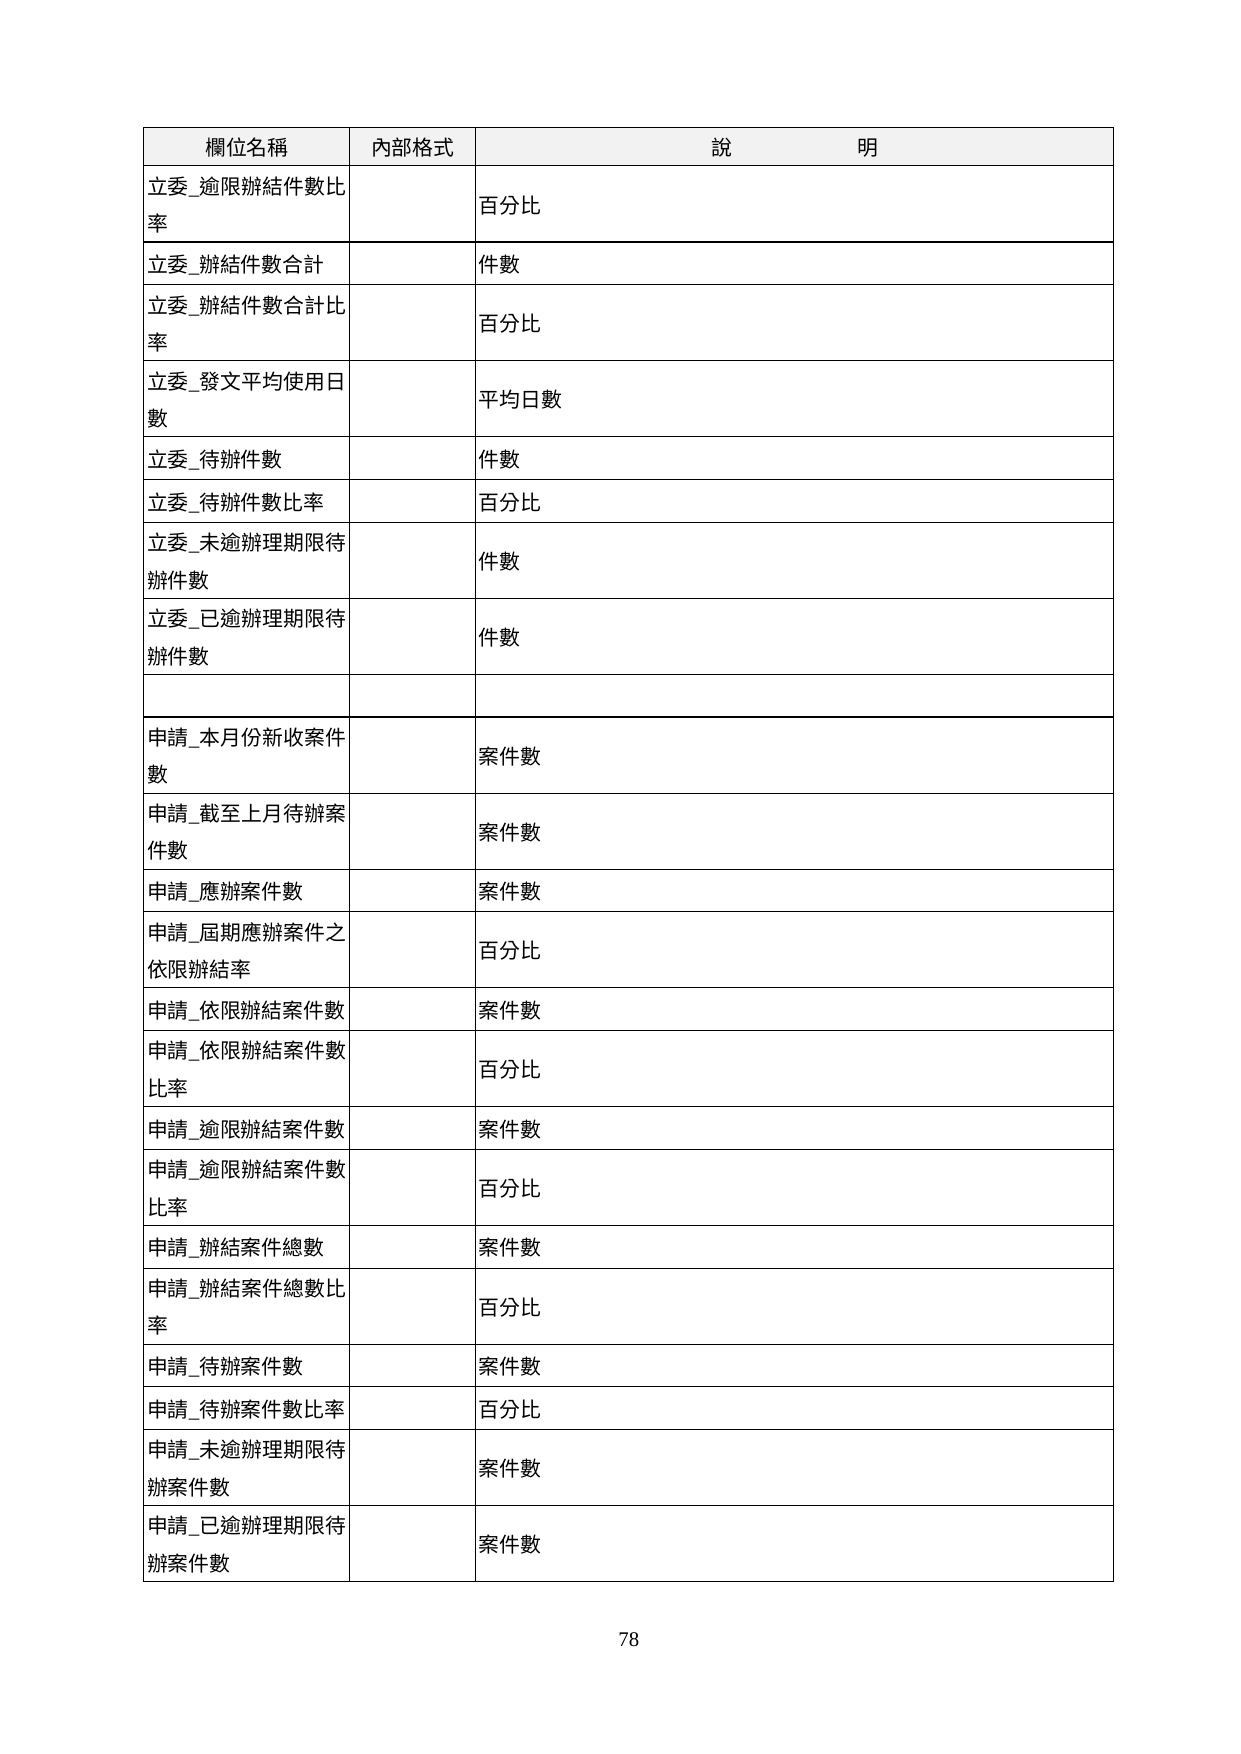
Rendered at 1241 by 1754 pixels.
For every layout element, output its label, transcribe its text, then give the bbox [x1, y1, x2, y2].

table_cell 申請_依限辦結案件數 [144, 988, 349, 1030]
table_cell [350, 1226, 475, 1267]
table_cell 百分比 [476, 1269, 1113, 1343]
table_cell 案件數 [476, 1107, 1113, 1149]
table_cell 件數 [476, 599, 1113, 674]
table_cell [350, 1031, 475, 1106]
table_cell [350, 1269, 475, 1343]
table_cell [350, 523, 475, 598]
table_cell 件數 [476, 523, 1113, 598]
table_cell [350, 870, 475, 911]
table_cell [350, 1506, 475, 1581]
table_cell 申請_依限辦結案件數比率 [144, 1031, 349, 1106]
table_cell 案件數 [476, 1345, 1113, 1386]
table_cell 申請_截至上月待辦案件數 [144, 794, 349, 868]
table_cell 案件數 [476, 988, 1113, 1030]
table_cell [350, 480, 475, 522]
table_cell 平均日數 [476, 361, 1113, 436]
table_cell 百分比 [476, 1150, 1113, 1225]
table_cell [350, 243, 475, 284]
table_cell [350, 1387, 475, 1429]
table_cell 立委_未逾辦理期限待辦件數 [144, 523, 349, 598]
table_cell 申請_屆期應辦案件之依限辦結率 [144, 912, 349, 987]
table_cell 百分比 [476, 1031, 1113, 1106]
table_cell 立委_待辦件數比率 [144, 480, 349, 522]
table_cell 立委_已逾辦理期限待辦件數 [144, 599, 349, 674]
table_cell [350, 912, 475, 987]
table_cell [476, 675, 1113, 716]
table_cell [350, 285, 475, 360]
table_cell [144, 675, 349, 716]
table_cell 件數 [476, 243, 1113, 284]
table_cell [350, 718, 475, 792]
table_cell 立委_發文平均使用日數 [144, 361, 349, 436]
table_cell [350, 1107, 475, 1149]
table_cell 立委_逾限辦結件數比率 [144, 166, 349, 241]
table_cell [350, 437, 475, 479]
table_cell 百分比 [476, 1387, 1113, 1429]
table_cell 案件數 [476, 1506, 1113, 1581]
table_cell 百分比 [476, 285, 1113, 360]
table_cell 申請_逾限辦結案件數 [144, 1107, 349, 1149]
table_cell 案件數 [476, 870, 1113, 911]
table_cell 申請_本月份新收案件數 [144, 718, 349, 792]
table_cell 申請_辦結案件總數 [144, 1226, 349, 1267]
table_header 內部格式 [350, 128, 475, 165]
table_cell 案件數 [476, 718, 1113, 792]
table_cell 立委_待辦件數 [144, 437, 349, 479]
table_cell 件數 [476, 437, 1113, 479]
table_cell 案件數 [476, 1226, 1113, 1267]
table_cell [350, 361, 475, 436]
table_cell [350, 988, 475, 1030]
table_cell 申請_已逾辦理期限待辦案件數 [144, 1506, 349, 1581]
table_cell 立委_辦結件數合計 [144, 243, 349, 284]
table_cell 申請_辦結案件總數比率 [144, 1269, 349, 1343]
table_cell [350, 1345, 475, 1386]
table_cell 立委_辦結件數合計比率 [144, 285, 349, 360]
table_cell 案件數 [476, 1430, 1113, 1505]
table_cell 案件數 [476, 794, 1113, 868]
table_cell [350, 794, 475, 868]
table_header 說 明 [476, 128, 1113, 165]
table_cell [350, 599, 475, 674]
table_cell 申請_應辦案件數 [144, 870, 349, 911]
table_cell 申請_待辦案件數比率 [144, 1387, 349, 1429]
table_cell 百分比 [476, 166, 1113, 241]
table_cell 百分比 [476, 912, 1113, 987]
table_header 欄位名稱 [144, 128, 349, 165]
table_cell [350, 675, 475, 716]
table_cell 百分比 [476, 480, 1113, 522]
table_cell [350, 1430, 475, 1505]
table_cell [350, 166, 475, 241]
table_cell 申請_待辦案件數 [144, 1345, 349, 1386]
table_cell [350, 1150, 475, 1225]
table_cell 申請_未逾辦理期限待辦案件數 [144, 1430, 349, 1505]
table_cell 申請_逾限辦結案件數比率 [144, 1150, 349, 1225]
